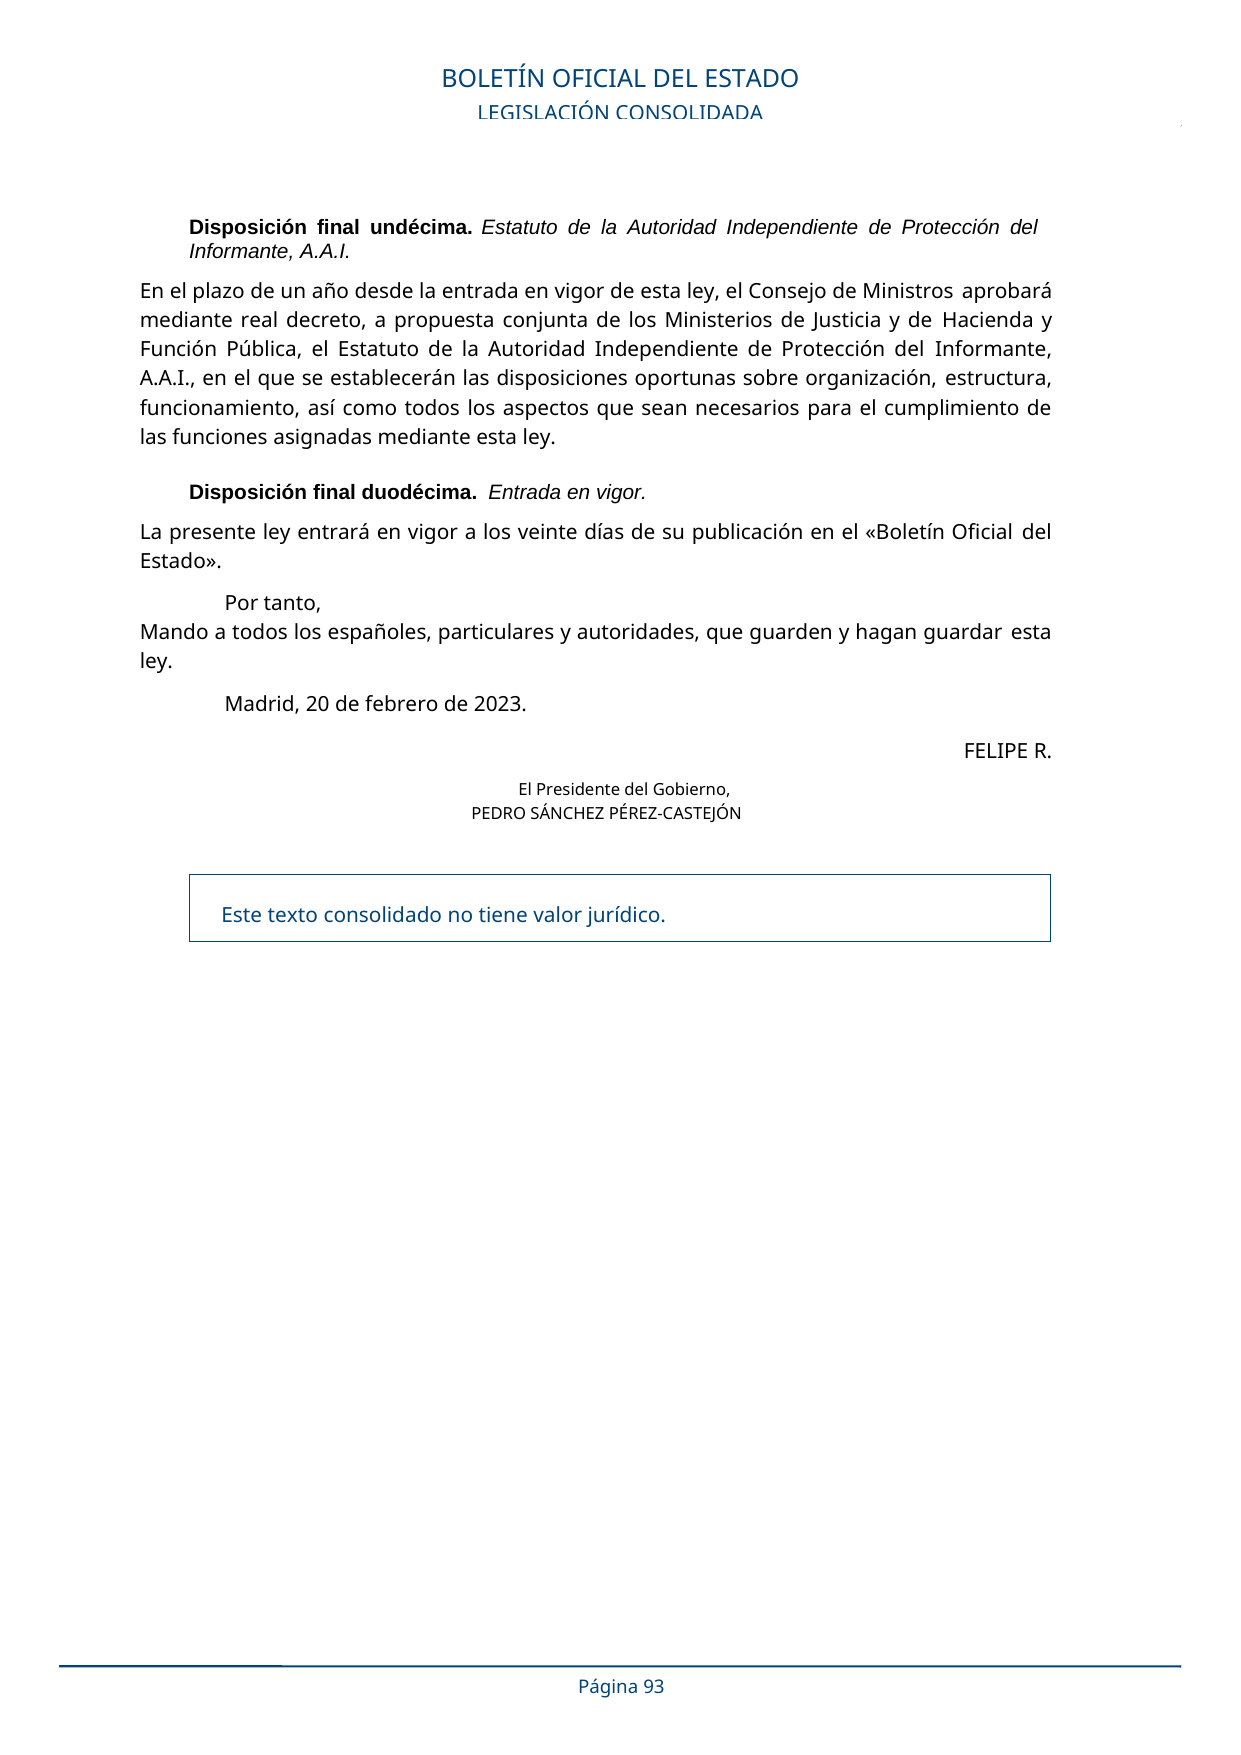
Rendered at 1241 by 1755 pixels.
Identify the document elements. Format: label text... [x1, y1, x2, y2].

text Disposición final undécima. Estatuto de la Autoridad Independiente de Protección del Informante, A.A.I. [189, 214, 1052, 263]
text Disposición final duodécima. Entrada en vigor. [189, 480, 1184, 504]
text Este texto consolidado no tiene valor jurídico. [221, 900, 1050, 928]
text El Presidente del Gobierno, PEDRO SÁNCHEZ PÉREZ-CASTEJÓN [471, 777, 779, 825]
text En el plazo de un año desde la entrada en vigor de esta ley, el Consejo de Ministros aprobará mediante real decreto, a propuesta conjunta de los Ministerios de Justicia y de Hacienda y Función Pública, el Estatuto de la Autoridad Independiente de Protección del Informante, A.A.I., en el que se establecerán las disposiciones oportunas sobre organización, estructura, funcionamiento, así como todos los aspectos que sean necesarios para el cumplimiento de las funciones asignadas mediante esta ley. [139, 276, 1052, 451]
text Madrid, 20 de febrero de 2023. [224, 689, 1184, 717]
text La presente ley entrará en vigor a los veinte días de su publicación en el «Boletín Oficial del Estado». [139, 517, 1052, 574]
text FELIPE R. [139, 736, 1052, 764]
text Por tanto, [224, 588, 1184, 616]
text Mando a todos los españoles, particulares y autoridades, que guarden y hagan guardar esta ley. [139, 617, 1052, 675]
